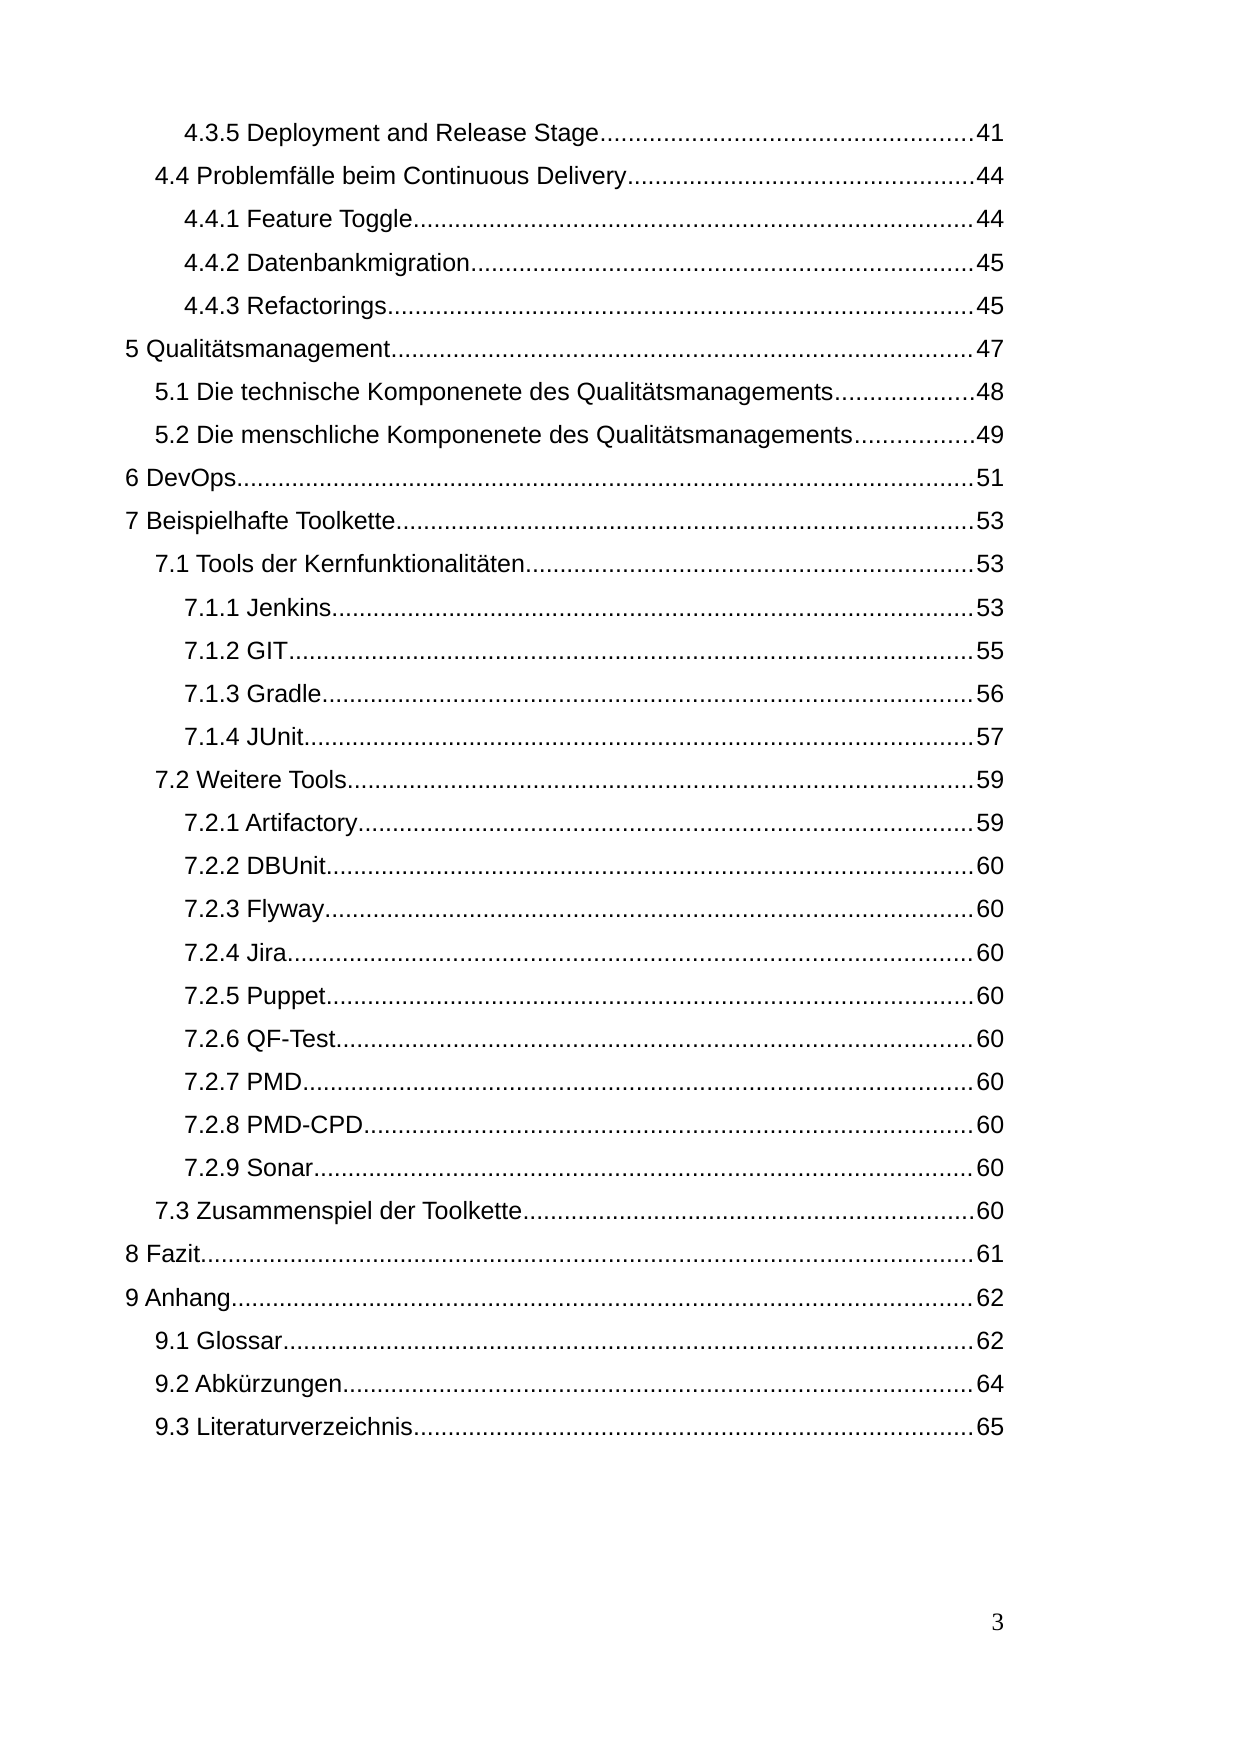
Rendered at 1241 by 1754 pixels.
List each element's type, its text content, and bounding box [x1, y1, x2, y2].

text 4.3.5 Deployment and Release Stage 41 [177, 118, 1004, 147]
text 7 Beispielhafte Toolkette 53 [118, 506, 1004, 535]
text 7.2.9 Sonar 60 [177, 1153, 1004, 1182]
text 9.1 Glossar 62 [148, 1326, 1004, 1354]
text 4.4.2 Datenbankmigration 45 [177, 247, 1004, 276]
text 7.2.6 QF-Test 60 [177, 1024, 1004, 1052]
text 7.2 Weitere Tools 59 [148, 765, 1004, 794]
text 8 Fazit 61 [118, 1239, 1004, 1268]
text 5.2 Die menschliche Komponenete des Qualitätsmanagements 49 [148, 420, 1004, 449]
text 6 DevOps 51 [118, 463, 1004, 492]
text 7.2.2 DBUnit 60 [177, 851, 1004, 880]
text 7.2.1 Artifactory 59 [177, 808, 1004, 837]
text 7.1.2 GIT 55 [177, 636, 1004, 664]
text 4.4 Problemfälle beim Continuous Delivery 44 [148, 161, 1004, 190]
text 7.2.4 Jira 60 [177, 937, 1004, 966]
text 7.2.5 Puppet 60 [177, 981, 1004, 1009]
text 5 Qualitätsmanagement 47 [118, 334, 1004, 362]
text 9.3 Literaturverzeichnis 65 [148, 1412, 1004, 1441]
text 9.2 Abkürzungen 64 [148, 1369, 1004, 1397]
text 7.1.1 Jenkins 53 [177, 592, 1004, 621]
text 4.4.3 Refactorings 45 [177, 291, 1004, 319]
text 7.2.8 PMD-CPD 60 [177, 1110, 1004, 1139]
text 7.1.3 Gradle 56 [177, 679, 1004, 707]
text 4.4.1 Feature Toggle 44 [177, 204, 1004, 233]
text 5.1 Die technische Komponenete des Qualitätsmanagements 48 [148, 377, 1004, 406]
text 7.3 Zusammenspiel der Toolkette 60 [148, 1196, 1004, 1225]
text 7.2.3 Flyway 60 [177, 894, 1004, 923]
text 7.1 Tools der Kernfunktionalitäten 53 [148, 549, 1004, 578]
text 9 Anhang 62 [118, 1282, 1004, 1311]
text 7.2.7 PMD 60 [177, 1067, 1004, 1096]
text 7.1.4 JUnit 57 [177, 722, 1004, 751]
